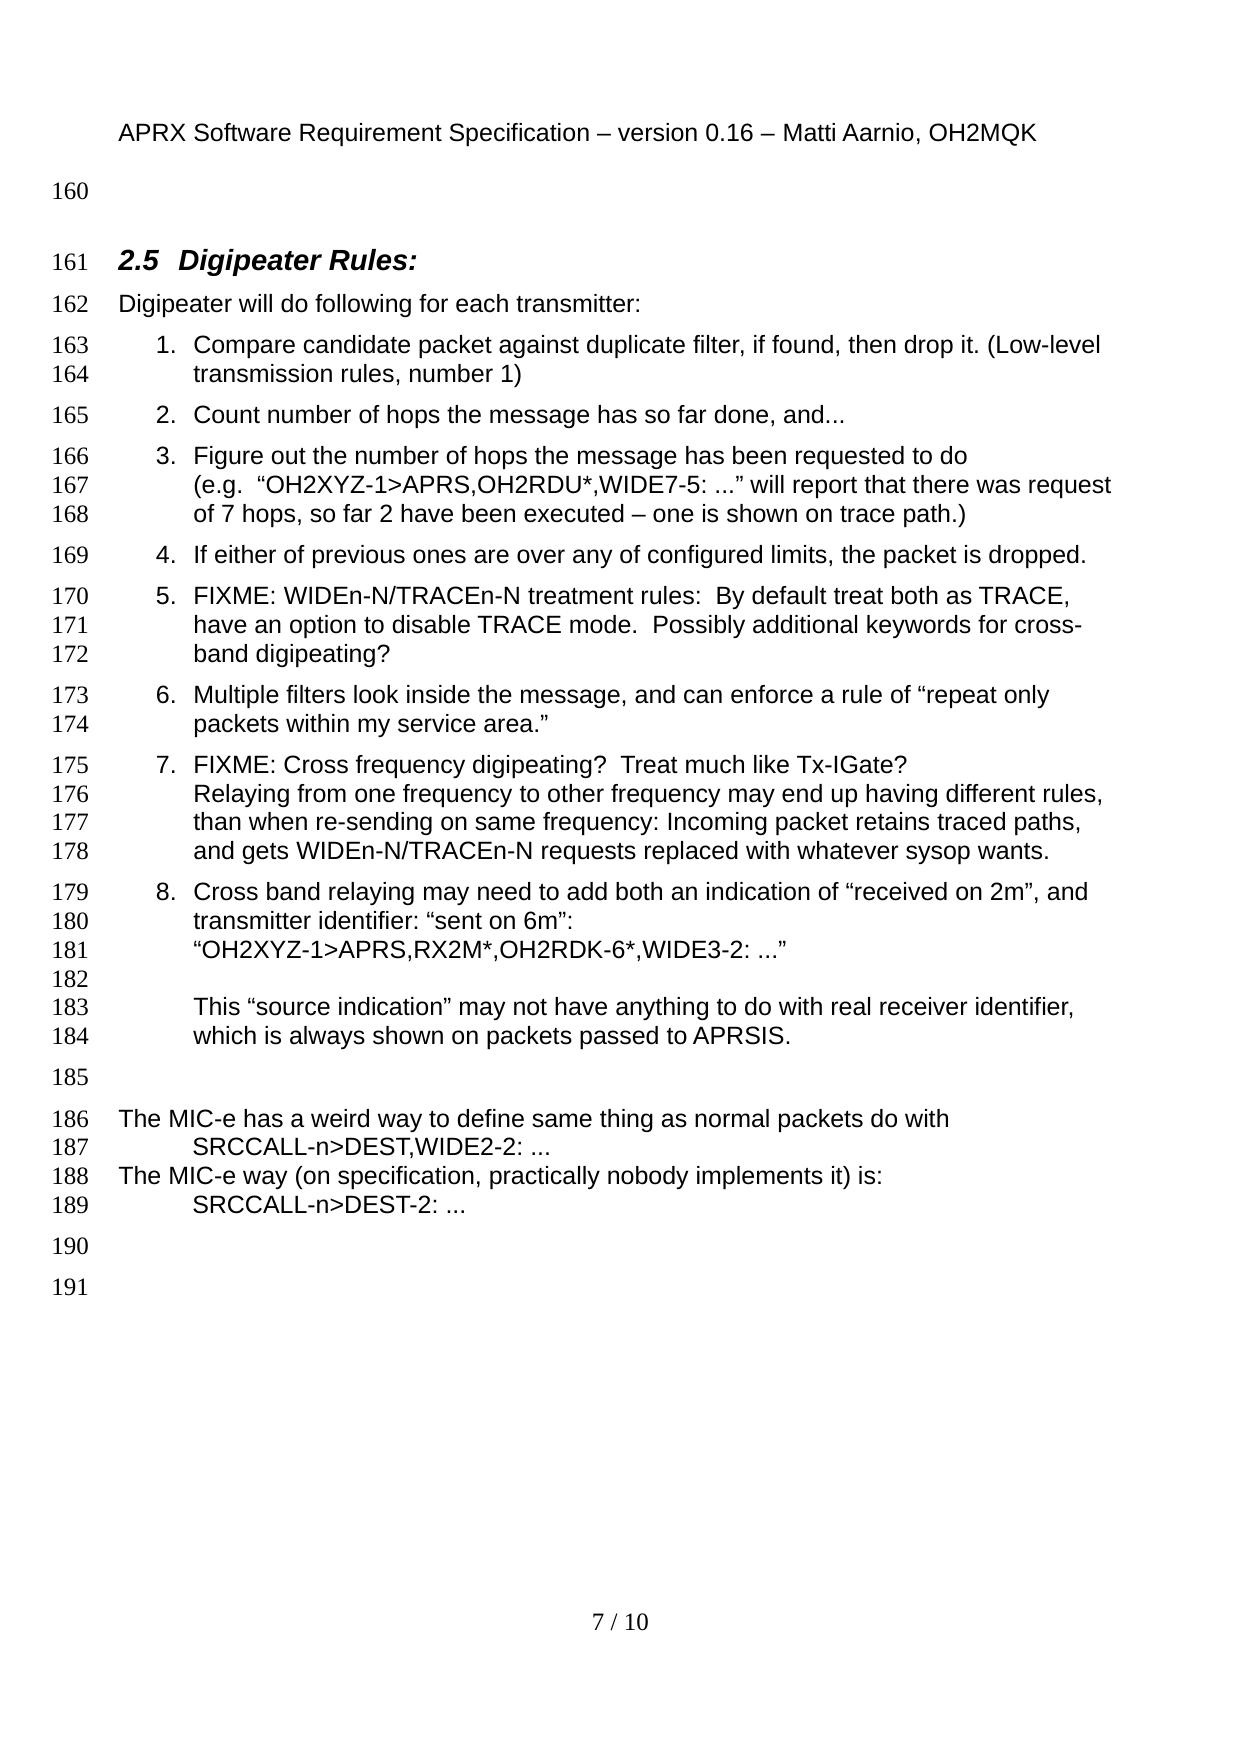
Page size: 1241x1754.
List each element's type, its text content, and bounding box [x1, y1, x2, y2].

text Digipeater will do following for each transmitter: [118, 289, 1122, 317]
list Cross band relaying may need to add both an indication of “received on 2m”, and transmitter identifier: “sent on 6m”: “OH2XYZ-1>APRS,RX2M*,OH2RDK-6*,WIDE3-2: ...” This “source indication” may not have anything to do with real receiver identifier, which is always shown on packets passed to APRSIS. [156, 877, 1122, 1050]
subtitle Digipeater Rules: [118, 243, 1122, 276]
text The MIC-e has a weird way to define same thing as normal packets do with SRCCALL-n>DEST,WIDE2-2: ... The MIC-e way (on specification, practically nobody implements it) is: SRCCALL-n>DEST-2: ... [118, 1104, 1122, 1219]
list FIXME: WIDEn-N/TRACEn-N treatment rules: By default treat both as TRACE, have an option to disable TRACE mode. Possibly additional keywords for cross-band digipeating? [156, 581, 1122, 667]
list Figure out the number of hops the message has been requested to do (e.g. “OH2XYZ-1>APRS,OH2RDU*,WIDE7-5: ...” will report that there was request of 7 hops, so far 2 have been executed – one is shown on trace path.) [156, 441, 1122, 527]
list Multiple filters look inside the message, and can enforce a rule of “repeat only packets within my service area.” [156, 680, 1122, 737]
list Compare candidate packet against duplicate filter, if found, then drop it. (Low-level transmission rules, number 1) [156, 330, 1122, 387]
list If either of previous ones are over any of configured limits, the packet is dropped. [156, 540, 1122, 569]
list Count number of hops the message has so far done, and... [156, 400, 1122, 429]
list FIXME: Cross frequency digipeating? Treat much like Tx-IGate? Relaying from one frequency to other frequency may end up having different rules, than when re-sending on same frequency: Incoming packet retains traced paths, and gets WIDEn-N/TRACEn-N requests replaced with whatever sysop wants. [156, 750, 1122, 865]
